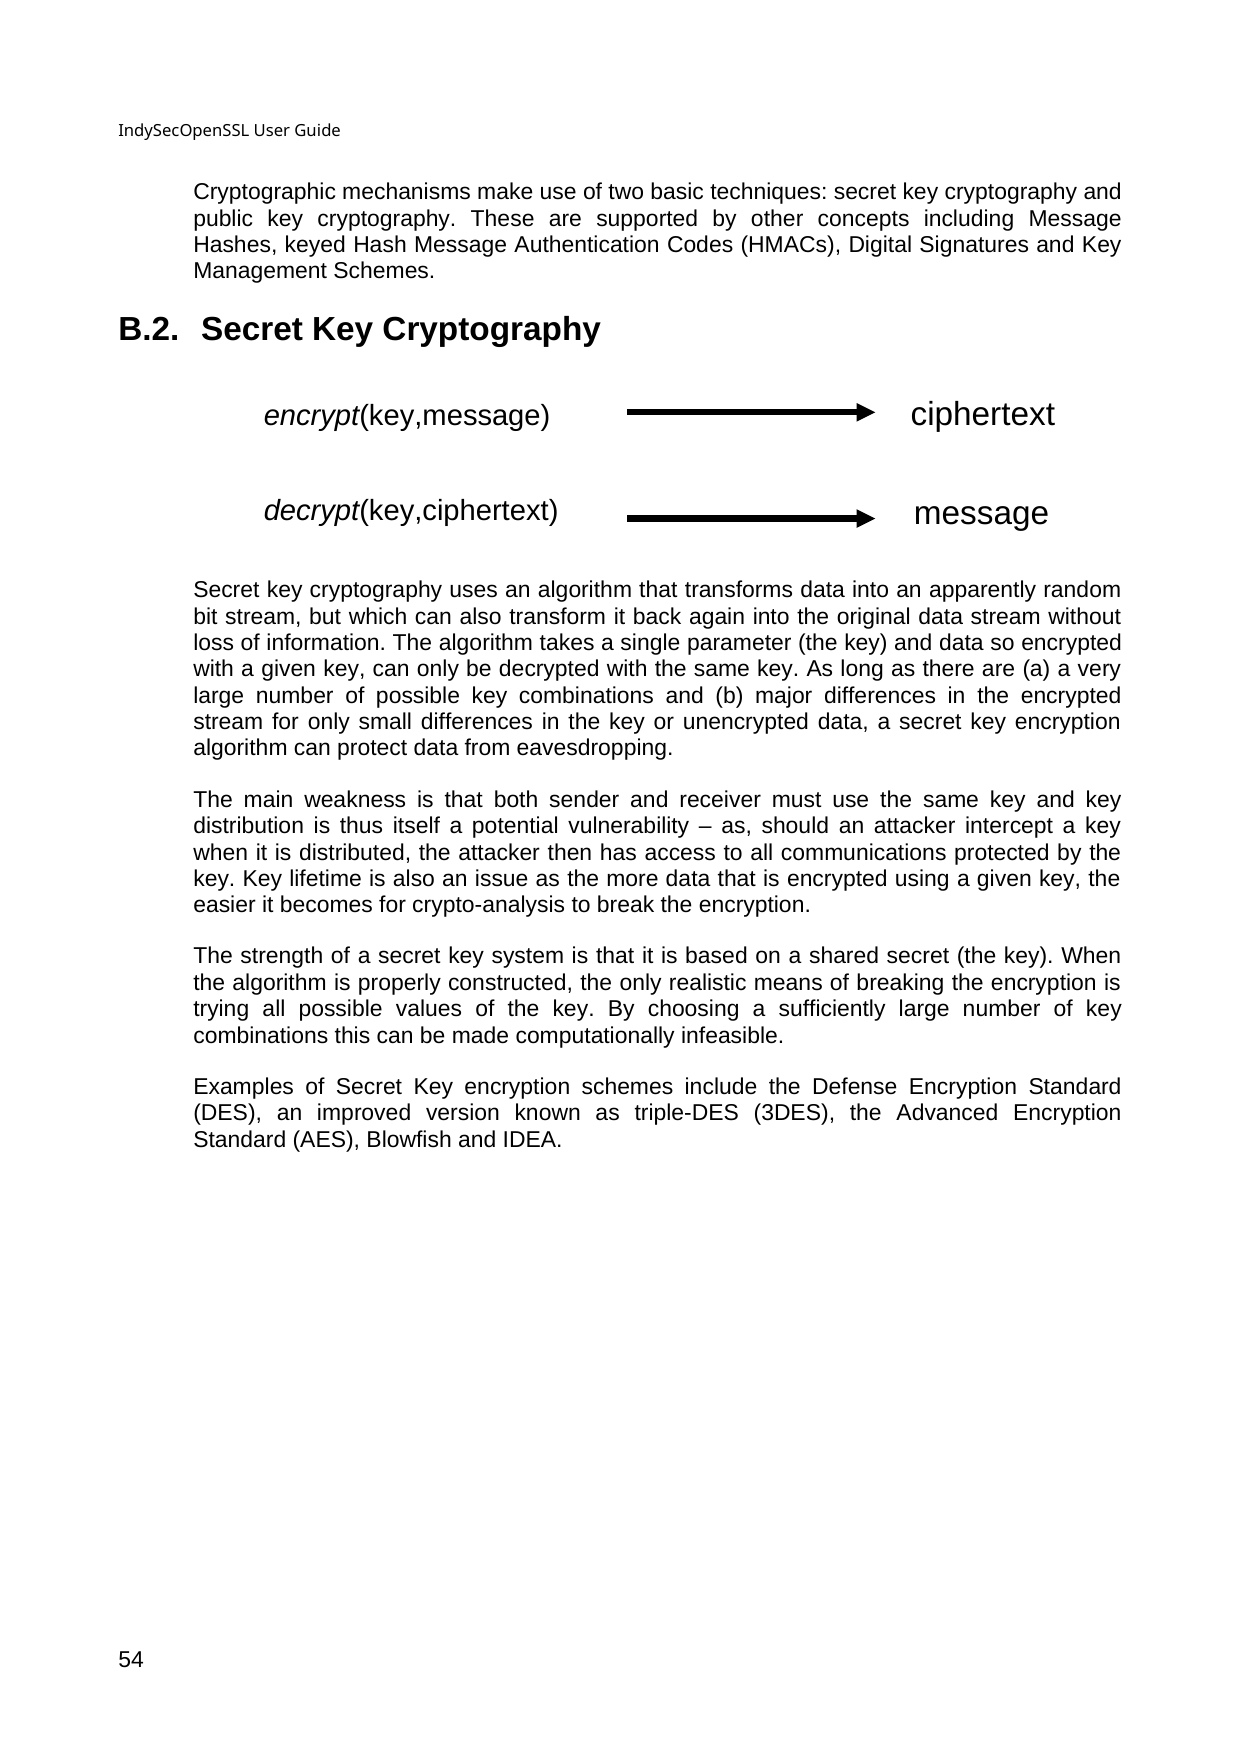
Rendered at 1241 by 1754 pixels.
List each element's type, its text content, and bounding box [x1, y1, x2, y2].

text The strength of a secret key system is that it is based on a shared secret (the key). When the algorithm is properly constructed, the only realistic means of breaking the encryption is trying all possible values of the key. By choosing a sufficiently large number of key combinations this can be made computationally infeasible. [193, 942, 1122, 1048]
text Secret key cryptography uses an algorithm that transforms data into an apparently random bit stream, but which can also transform it back again into the original data stream without loss of information. The algorithm takes a single parameter (the key) and data so encrypted with a given key, can only be decrypted with the same key. As long as there are (a) a very large number of possible key combinations and (b) major differences in the encrypted stream for only small differences in the key or unencrypted data, a secret key encryption algorithm can protect data from eavesdropping. [193, 424, 1122, 761]
text The main weakness is that both sender and receiver must use the same key and key distribution is thus itself a potential vulnerability – as, should an attacker intercept a key when it is distributed, the attacker then has access to all communications protected by the key. Key lifetime is also an issue as the more data that is encrypted using a given key, the easier it becomes for crypto-analysis to break the encryption. [193, 786, 1122, 917]
subtitle Secret Key Cryptography [118, 308, 1122, 347]
text Examples of Secret Key encryption schemes include the Defense Encryption Standard (DES), an improved version known as triple-DES (3DES), the Advanced Encryption Standard (AES), Blowfish and IDEA. [193, 1073, 1122, 1152]
text Cryptographic mechanisms make use of two basic techniques: secret key cryptography and public key cryptography. These are supported by other concepts including Message Hashes, keyed Hash Message Authentication Codes (HMACs), Digital Signatures and Key Management Schemes. [193, 178, 1122, 283]
